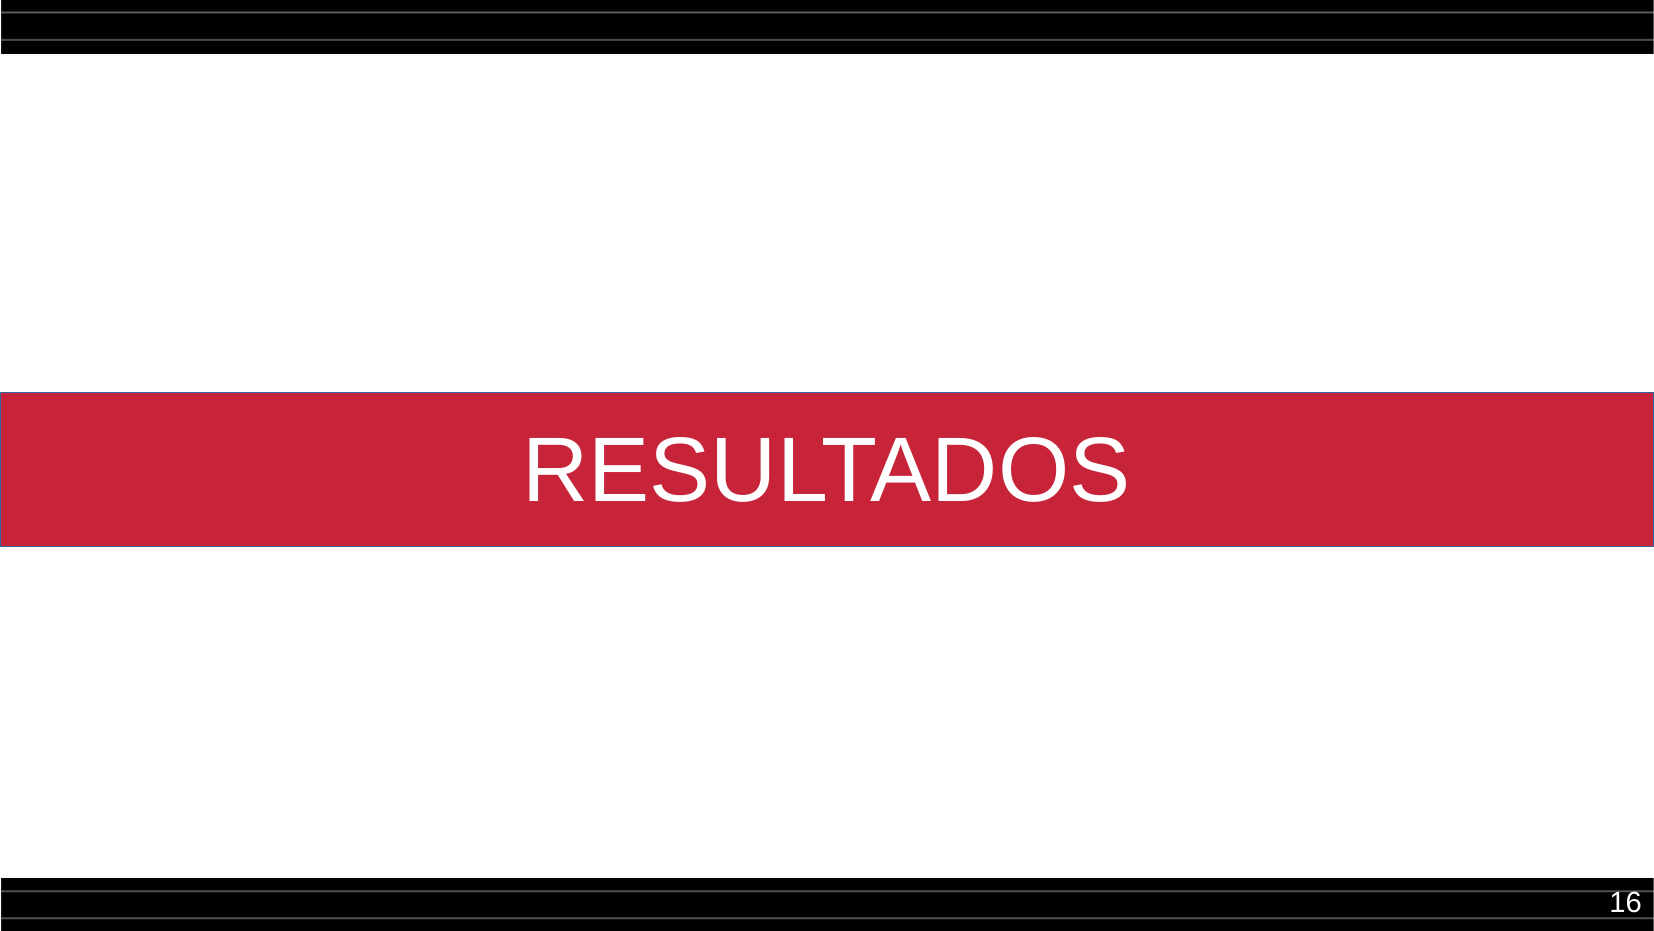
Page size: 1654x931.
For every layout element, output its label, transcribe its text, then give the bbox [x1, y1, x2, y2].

picture [1, 878, 1654, 931]
picture [1, 0, 1654, 54]
text_box RESULTADOS [0, 392, 1654, 547]
